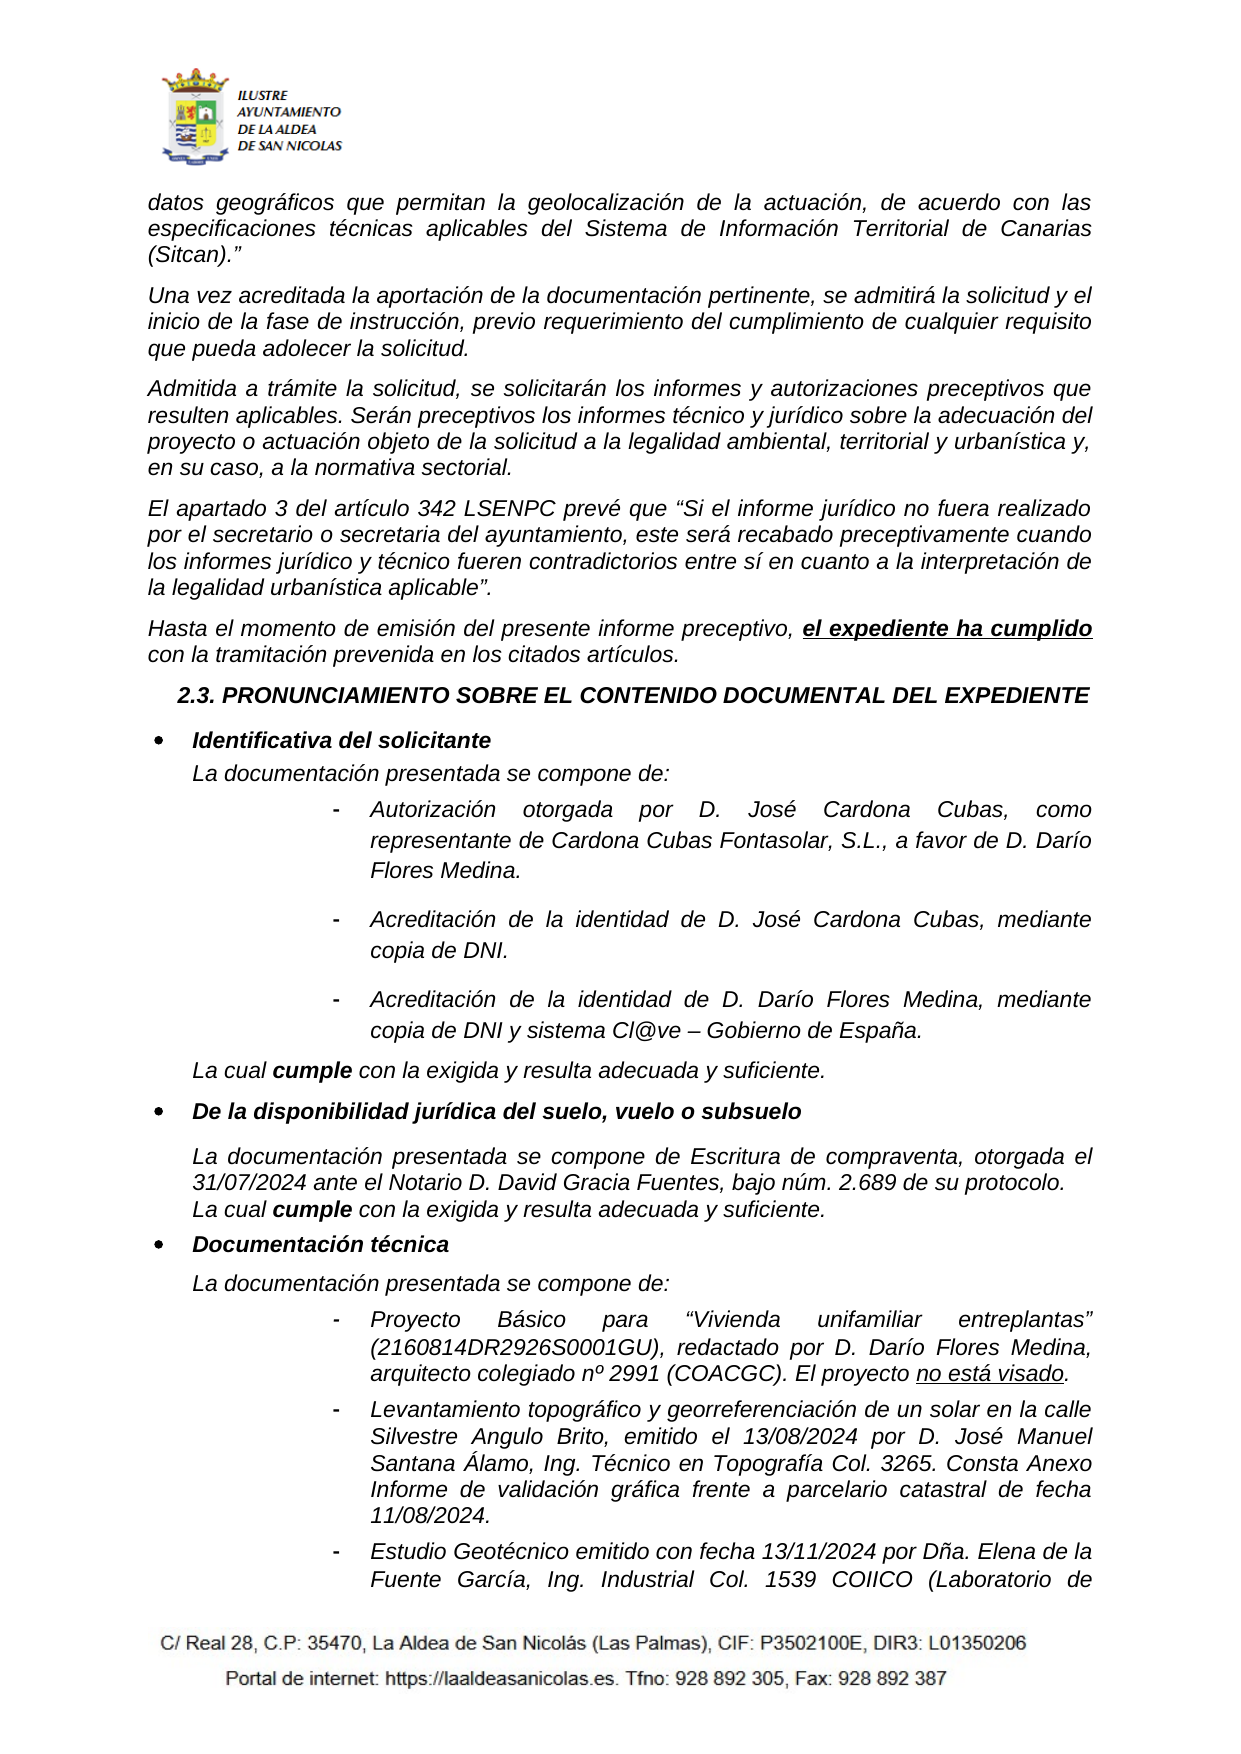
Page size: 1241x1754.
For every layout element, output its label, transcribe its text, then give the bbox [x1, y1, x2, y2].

list Identificativa del solicitante [154, 727, 1093, 753]
list Acreditación de la identidad de D. José Cardona Cubas, mediante copia de DNI. [333, 906, 1093, 964]
text El apartado 3 del artículo 342 LSENPC prevé que “Si el informe jurídico no fuera realizado por el secretario o secretaria del ayuntamiento, este será recabado preceptivamente cuando los informes jurídico y técnico fueren contradictorios entre sí en cuanto a la interpretación de la legalidad urbanística aplicable”. [148, 495, 1093, 601]
picture [148, 60, 358, 173]
list Autorización otorgada por D. José Cardona Cubas, como representante de Cardona Cubas Fontasolar, S.L., a favor de D. Darío Flores Medina. [333, 795, 1093, 884]
text Hasta el momento de emisión del presente informe preceptivo, el expediente ha cumplido con la tramitación prevenida en los citados artículos. [148, 615, 1093, 668]
text Admitida a trámite la solicitud, se solicitarán los informes y autorizaciones preceptivos que resulten aplicables. Serán preceptivos los informes técnico y jurídico sobre la adecuación del proyecto o actuación objeto de la solicitud a la legalidad ambiental, territorial y urbanística y, en su caso, a la normativa sectorial. [148, 375, 1093, 481]
list Acreditación de la identidad de D. Darío Flores Medina, mediante copia de DNI y sistema Cl@ve – Gobierno de España. [333, 986, 1093, 1044]
text La documentación presentada se compone de: [192, 760, 1093, 786]
list Documentación técnica [154, 1231, 1093, 1257]
text La cual cumple con la exigida y resulta adecuada y suficiente. [192, 1057, 1093, 1083]
list Estudio Geotécnico emitido con fecha 13/11/2024 por Dña. Elena de la Fuente García, Ing. Industrial Col. 1539 COIICO (Laboratorio de [333, 1537, 1093, 1592]
text La documentación presentada se compone de Escritura de compraventa, otorgada el 31/07/2024 ante el Notario D. David Gracia Fuentes, bajo núm. 2.689 de su protocolo. [192, 1143, 1093, 1196]
subtitle 2.3. PRONUNCIAMIENTO SOBRE EL CONTENIDO DOCUMENTAL DEL EXPEDIENTE [177, 682, 1093, 709]
text Una vez acreditada la aportación de la documentación pertinente, se admitirá la solicitud y el inicio de la fase de instrucción, previo requerimiento del cumplimiento de cualquier requisito que pueda adolecer la solicitud. [148, 282, 1093, 361]
list Levantamiento topográfico y georreferenciación de un solar en la calle Silvestre Angulo Brito, emitido el 13/08/2024 por D. José Manuel Santana Álamo, Ing. Técnico en Topografía Col. 3265. Consta Anexo Informe de validación gráfica frente a parcelario catastral de fecha 11/08/2024. [333, 1395, 1093, 1528]
list De la disponibilidad jurídica del suelo, vuelo o subsuelo [154, 1098, 1093, 1124]
list Proyecto Básico para “Vivienda unifamiliar entreplantas” (2160814DR2926S0001GU), redactado por D. Darío Flores Medina, arquitecto colegiado nº 2991 (COACGC). El proyecto no está visado. [333, 1305, 1093, 1386]
text La documentación presentada se compone de: [192, 1270, 1093, 1296]
text La cual cumple con la exigida y resulta adecuada y suficiente. [192, 1196, 1093, 1222]
text datos geográficos que permitan la geolocalización de la actuación, de acuerdo con las especificaciones técnicas aplicables del Sistema de Información Territorial de Canarias (Sitcan).” [148, 188, 1093, 267]
picture [149, 1627, 1034, 1694]
